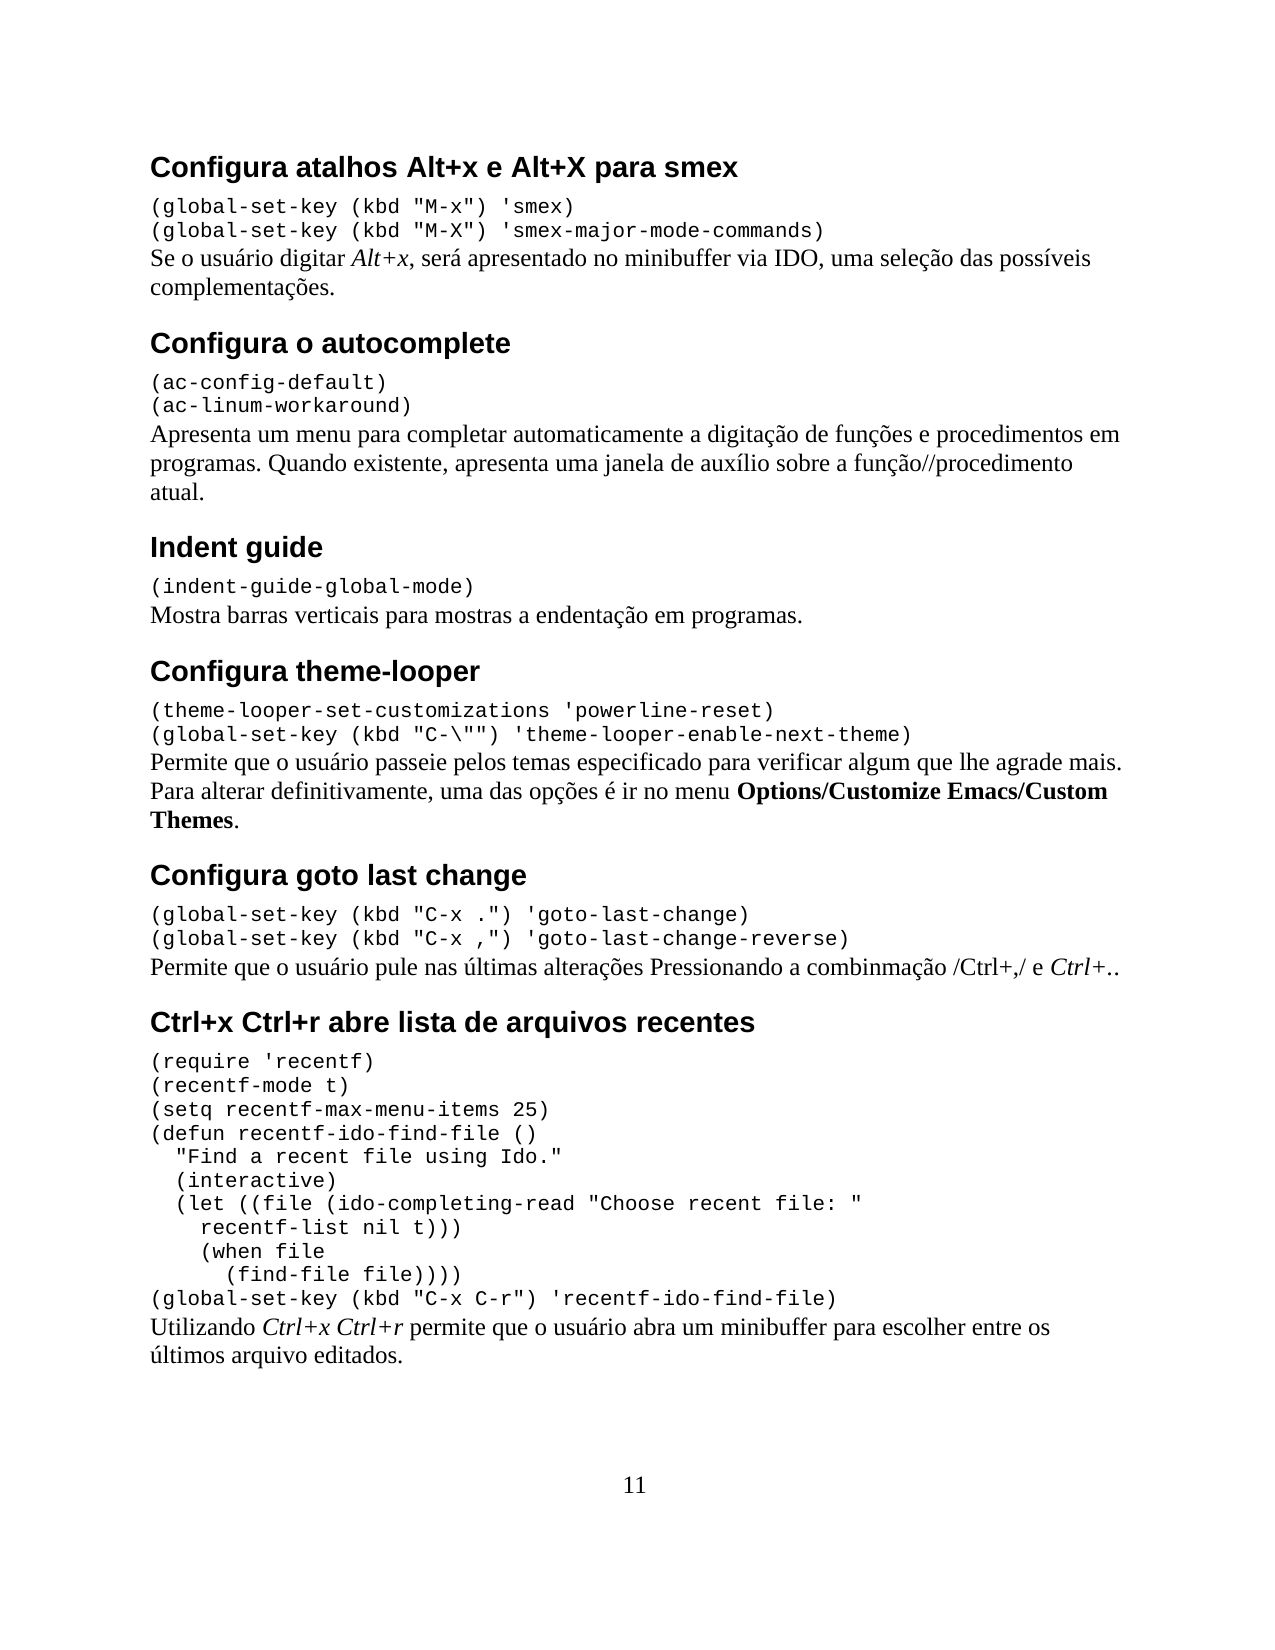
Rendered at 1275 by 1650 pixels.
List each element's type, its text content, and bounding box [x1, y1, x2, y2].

text Se o usuário digitar Alt+x, será apresentado no minibuffer via IDO, uma seleção das possíveis complementações. [150, 243, 1125, 301]
text Mostra barras verticais para mostras a endentação em programas. [150, 600, 1125, 629]
subtitle Configura theme-looper [150, 654, 1125, 687]
subtitle Indent guide [150, 530, 1125, 564]
text Utilizando Ctrl+x Ctrl+r permite que o usuário abra um minibuffer para escolher entre os últimos arquivo editados. [150, 1312, 1125, 1369]
text recentf-list nil t))) [150, 1217, 1125, 1241]
text (find-file file)))) [150, 1264, 1125, 1288]
text (global-set-key (kbd "M-X") 'smex-major-mode-commands) [150, 220, 1125, 243]
subtitle Ctrl+x Ctrl+r abre lista de arquivos recentes [150, 1006, 1125, 1039]
text (indent-guide-global-mode) [150, 576, 1125, 600]
text (global-set-key (kbd "C-x ,") 'goto-last-change-reverse) [150, 928, 1125, 952]
text (ac-config-default) [150, 372, 1125, 396]
text (global-set-key (kbd "C-x .") 'goto-last-change) [150, 904, 1125, 928]
text (recentf-mode t) [150, 1075, 1125, 1099]
subtitle Configura atalhos Alt+x e Alt+X para smex [150, 150, 1125, 183]
text "Find a recent file using Ido." [150, 1146, 1125, 1170]
text (defun recentf-ido-find-file () [150, 1122, 1125, 1146]
text (global-set-key (kbd "M-x") 'smex) [150, 196, 1125, 220]
text (interactive) [150, 1170, 1125, 1193]
text Permite que o usuário pule nas últimas alterações Pressionando a combinmação /Ctrl+,/ e Ctrl+.. [150, 952, 1125, 981]
text (when file [150, 1241, 1125, 1264]
text (setq recentf-max-menu-items 25) [150, 1099, 1125, 1122]
text (theme-looper-set-customizations 'powerline-reset) [150, 700, 1125, 723]
text Permite que o usuário passeie pelos temas especificado para verificar algum que lhe agrade mais. Para alterar definitivamente, uma das opções é ir no menu Options/Customize Emacs/Custom Themes. [150, 747, 1125, 833]
text (global-set-key (kbd "C-x C-r") 'recentf-ido-find-file) [150, 1288, 1125, 1312]
subtitle Configura o autocomplete [150, 326, 1125, 359]
text (let ((file (ido-completing-read "Choose recent file: " [150, 1193, 1125, 1217]
text Apresenta um menu para completar automaticamente a digitação de funções e procedimentos em programas. Quando existente, apresenta uma janela de auxílio sobre a função//procedimento atual. [150, 419, 1125, 505]
text (ac-linum-workaround) [150, 396, 1125, 419]
text (global-set-key (kbd "C-\"") 'theme-looper-enable-next-theme) [150, 723, 1125, 747]
text (require 'recentf) [150, 1052, 1125, 1075]
subtitle Configura goto last change [150, 858, 1125, 892]
